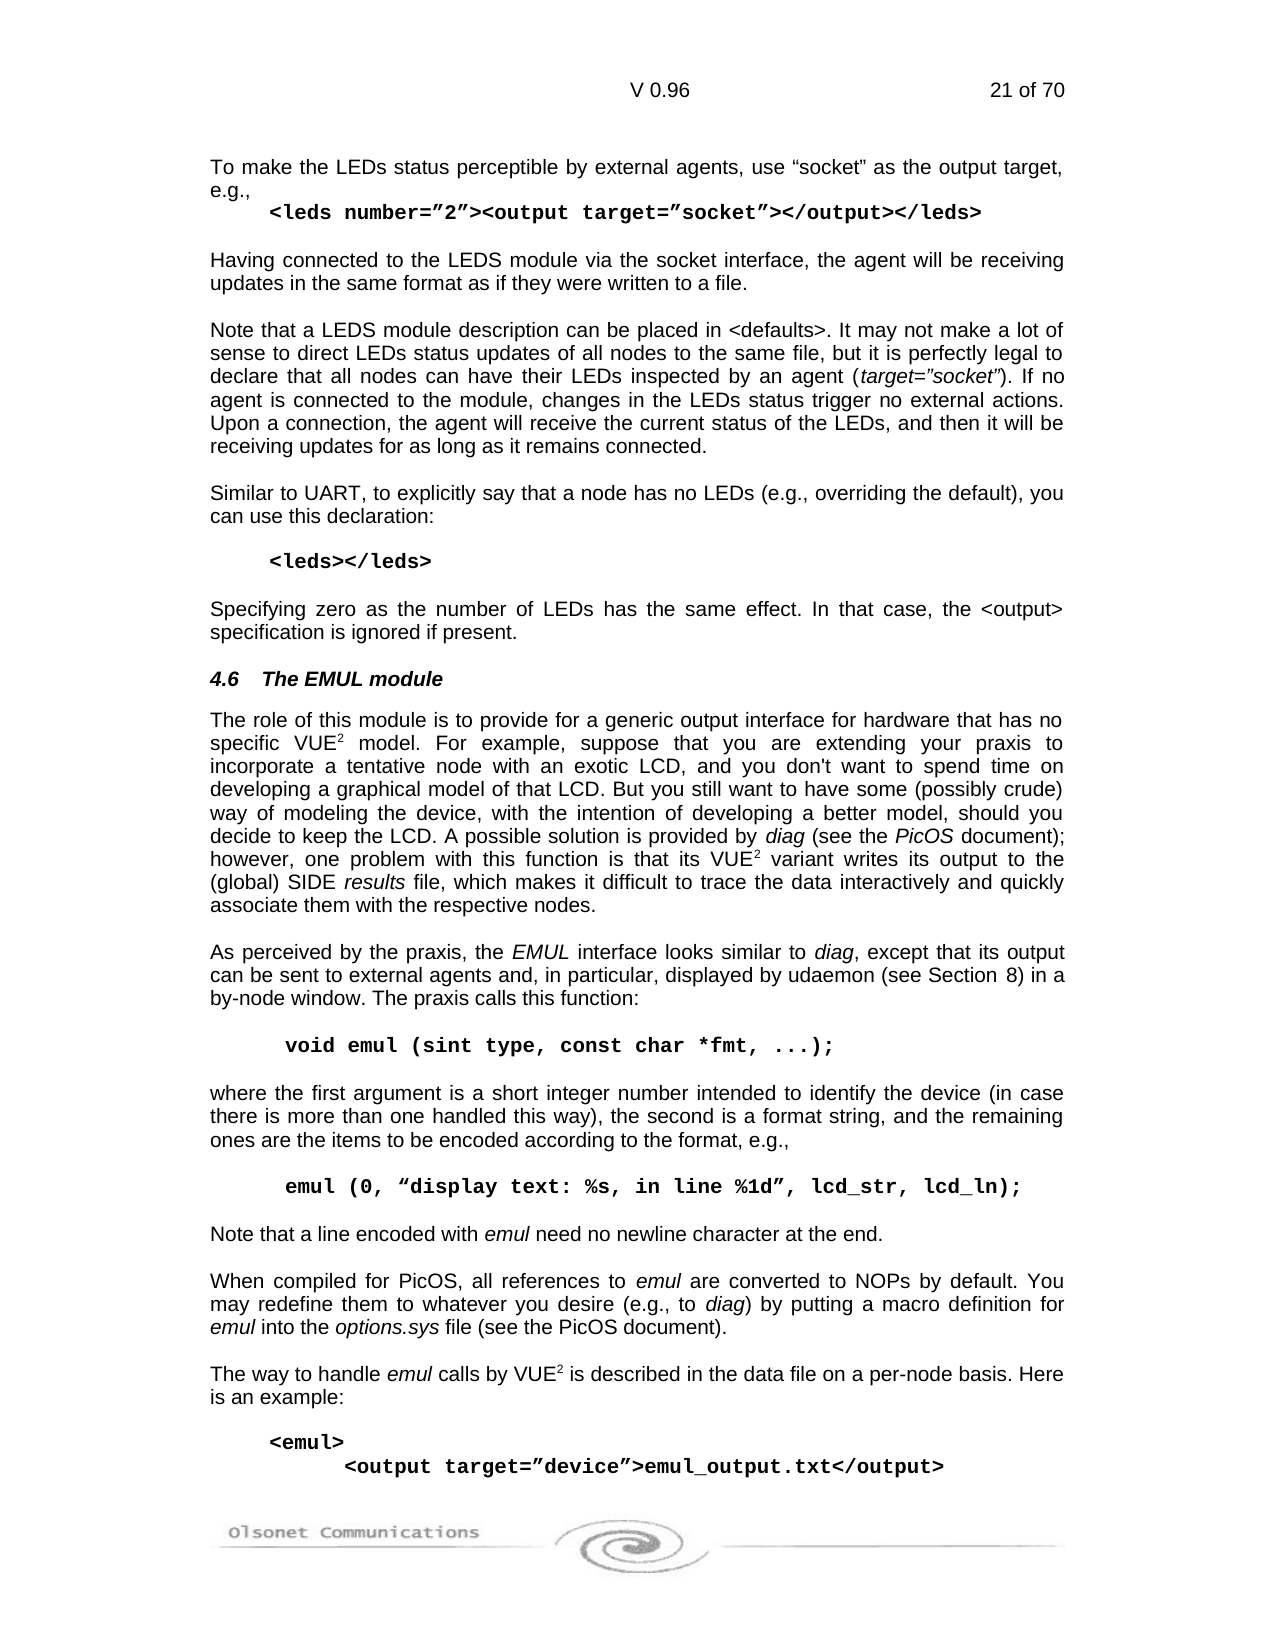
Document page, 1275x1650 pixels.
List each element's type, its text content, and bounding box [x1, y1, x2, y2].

text Note that a line encoded with emul need no newline character at the end. [210, 1223, 1065, 1246]
text void emul (sint type, const char *fmt, ...); [210, 1033, 1065, 1058]
text The way to handle emul calls by VUE2 is described in the data file on a per-node basis. Here is an example: [210, 1362, 1065, 1409]
text Similar to UART, to explicitly say that a node has no LEDs (e.g., overriding the default), you can use this declaration: [210, 481, 1065, 527]
text <leds></leds> [269, 551, 1065, 574]
text where the first argument is a short integer number intended to identify the device (in case there is more than one handled this way), the second is a format string, and the remaining ones are the items to be encoded according to the format, e.g., [210, 1082, 1065, 1151]
subtitle The EMUL module [210, 667, 1065, 691]
text As perceived by the praxis, the EMUL interface looks similar to diag, except that its output can be sent to external agents and, in particular, displayed by udaemon (see Section 8) in a by-node window. The praxis calls this function: [210, 941, 1065, 1010]
text The role of this module is to provide for a generic output interface for hardware that has no specific VUE2 model. For example, suppose that you are extending your praxis to incorporate a tentative node with an exotic LCD, and you don't want to spend time on developing a graphical model of that LCD. But you still want to have some (possibly crude) way of modeling the device, with the intention of developing a better model, should you decide to keep the LCD. A possible solution is provided by diag (see the PicOS document); however, one problem with this function is that its VUE2 variant writes its output to the (global) SIDE results file, which makes it difficult to trace the data interactively and quickly associate them with the respective nodes. [210, 708, 1065, 917]
text Note that a LEDS module description can be placed in <defaults>. It may not make a lot of sense to direct LEDs status updates of all nodes to the same file, but it is perfectly legal to declare that all nodes can have their LEDs inspected by an agent (target=”socket”). If no agent is connected to the module, changes in the LEDs status trigger no external actions. Upon a connection, the agent will receive the current status of the LEDs, and then it will be receiving updates for as long as it remains connected. [210, 318, 1065, 458]
text When compiled for PicOS, all references to emul are converted to NOPs by default. You may redefine them to whatever you desire (e.g., to diag) by putting a macro definition for emul into the options.sys file (see the PicOS document). [210, 1269, 1065, 1339]
text To make the LEDs status perceptible by external agents, use “socket” as the output target, e.g., [210, 155, 1065, 202]
text Having connected to the LEDS module via the socket interface, the agent will be receiving updates in the same format as if they were written to a file. [210, 249, 1065, 295]
text emul (0, “display text: %s, in line %1d”, lcd_str, lcd_ln); [210, 1175, 1065, 1200]
text <output target=”device”>emul_output.txt</output> [269, 1456, 1065, 1479]
text <leds number=”2”><output target=”socket”></output></leds> [269, 202, 1065, 226]
text Specifying zero as the number of LEDs has the same effect. In that case, the <output> specification is ignored if present. [210, 598, 1065, 644]
text <emul> [269, 1432, 1065, 1456]
picture [210, 1504, 1065, 1596]
